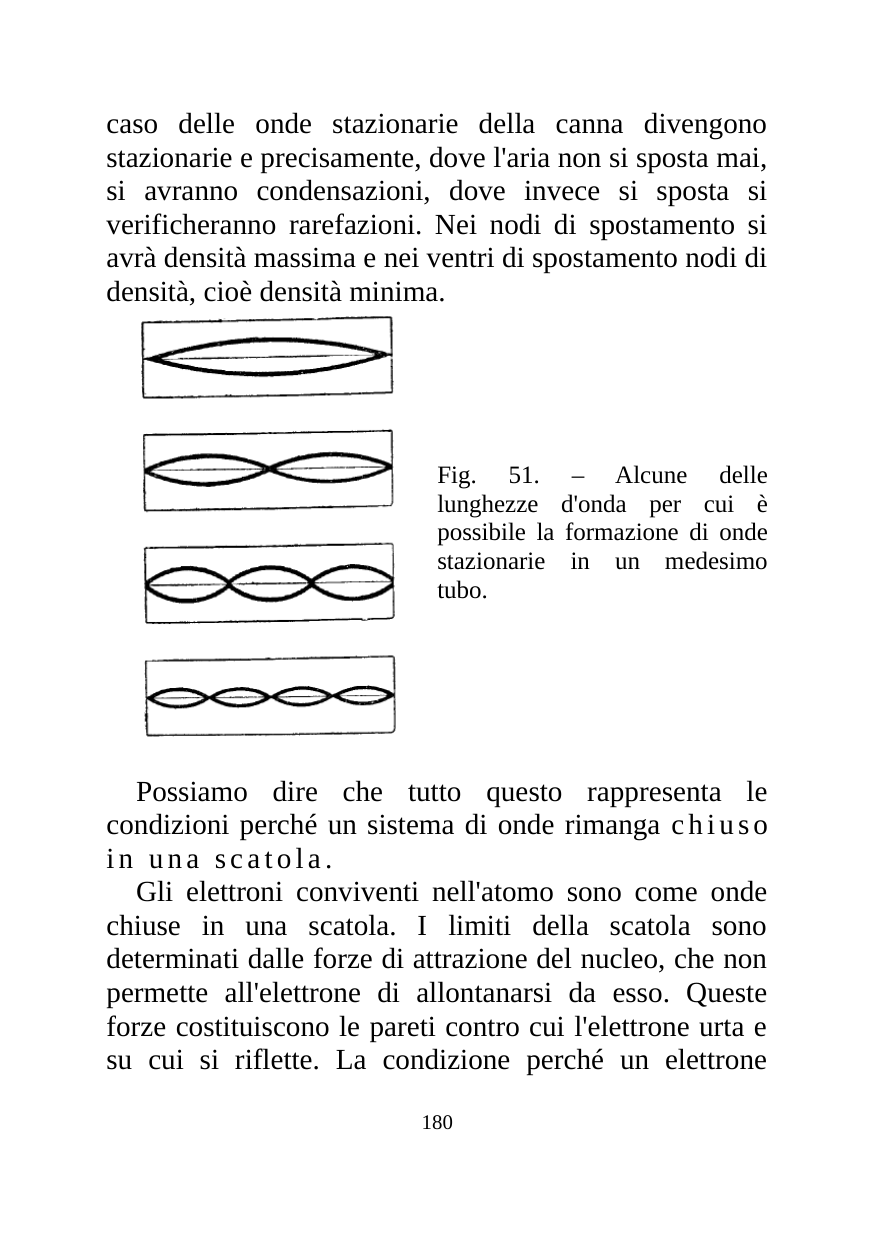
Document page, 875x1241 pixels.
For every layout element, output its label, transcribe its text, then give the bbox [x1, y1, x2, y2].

text Gli elettroni conviventi nell'atomo sono come onde chiuse in una scatola. I limiti della scatola sono determinati dalle forze di attrazione del nucleo, che non permette all'elettrone di allontanarsi da esso. Queste forze costituiscono le pareti contro cui l'elettrone urta e su cui si riflette. La condizione perché un elettrone [106, 874, 768, 1076]
table_header [106, 308, 437, 774]
text Possiamo dire che tutto questo rappresenta le condizioni perché un sistema di onde rimanga chiuso in una scatola. [106, 774, 768, 874]
table_header Fig. 51. – Alcune delle lunghezze d'onda per cui è possibile la formazione di onde stazionarie in un medesimo tubo. [437, 308, 768, 774]
text caso delle onde stazionarie della canna divengono stazionarie e precisamente, dove l'aria non si sposta mai, si avranno condensazioni, dove invece si sposta si verificheranno rarefazioni. Nei nodi di spostamento si avrà densità massima e nei ventri di spostamento nodi di densità, cioè densità minima. [106, 106, 768, 307]
picture [132, 307, 411, 750]
